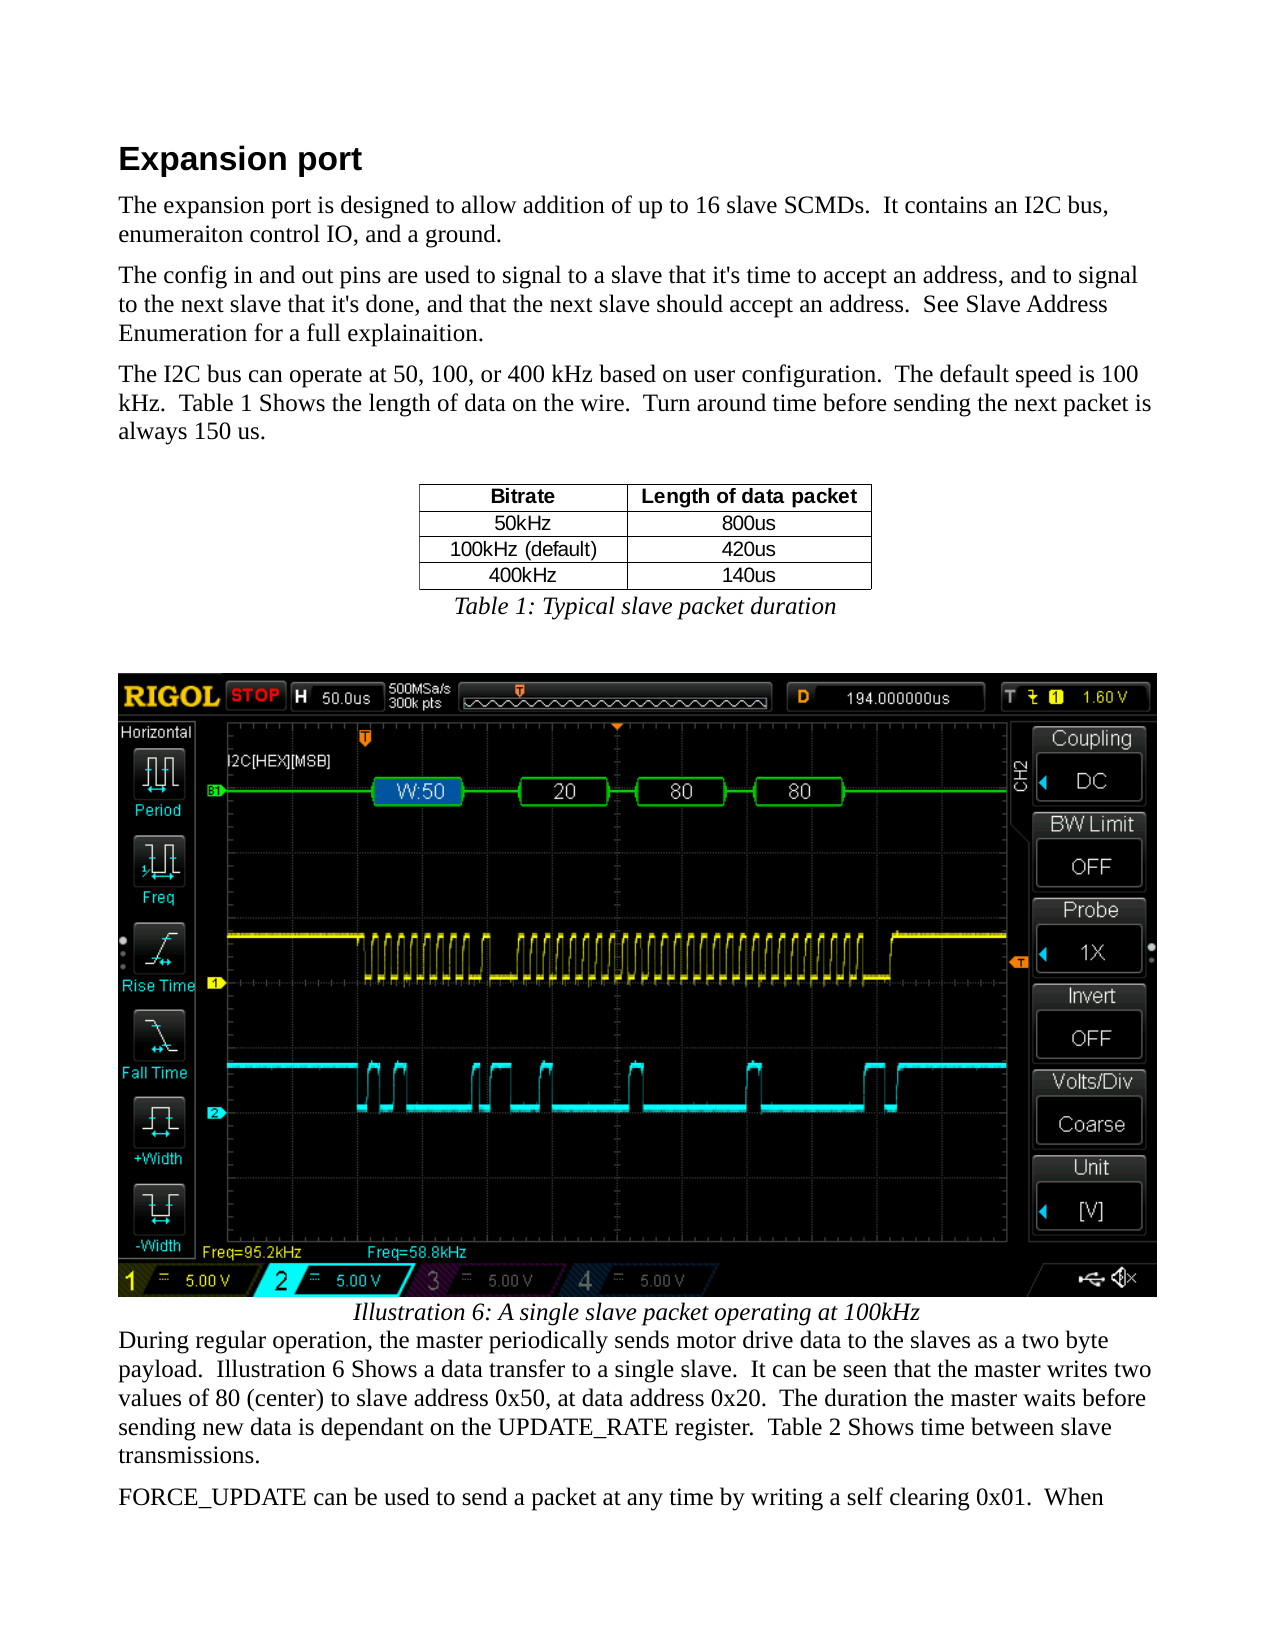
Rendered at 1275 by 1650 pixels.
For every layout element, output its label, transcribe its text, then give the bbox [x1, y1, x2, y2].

text The I2C bus can operate at 50, 100, or 400 kHz based on user configuration. The default speed is 100 kHz. Table 1 Shows the length of data on the wire. Turn around time before sending the next packet is always 150 us. [118, 359, 1157, 445]
text [118, 661, 1157, 673]
text During regular operation, the master periodically sends motor drive data to the slaves as a two byte payload. Illustration 6 Shows a data transfer to a single slave. It can be seen that the master writes two values of 80 (center) to slave address 0x50, at data address 0x20. The duration the master waits before sending new data is dependant on the UPDATE_RATE register. Table 2 Shows time between slave transmissions. [118, 1325, 1157, 1469]
text Illustration 6: A single slave packet operating at 100kHz [118, 1297, 1157, 1325]
text Table 1: Typical slave packet duration [419, 484, 873, 620]
text FORCE_UPDATE can be used to send a packet at any time by writing a self clearing 0x01. When [118, 1482, 1157, 1510]
subtitle Expansion port [118, 139, 1157, 178]
picture [118, 673, 1157, 1297]
text The expansion port is designed to allow addition of up to 16 slave SCMDs. It contains an I2C bus, enumeraiton control IO, and a ground. [118, 190, 1157, 248]
text The config in and out pins are used to signal to a slave that it's time to accept an address, and to signal to the next slave that it's done, and that the next slave should accept an address. See Slave Address Enumeration for a full explainaition. [118, 260, 1157, 346]
